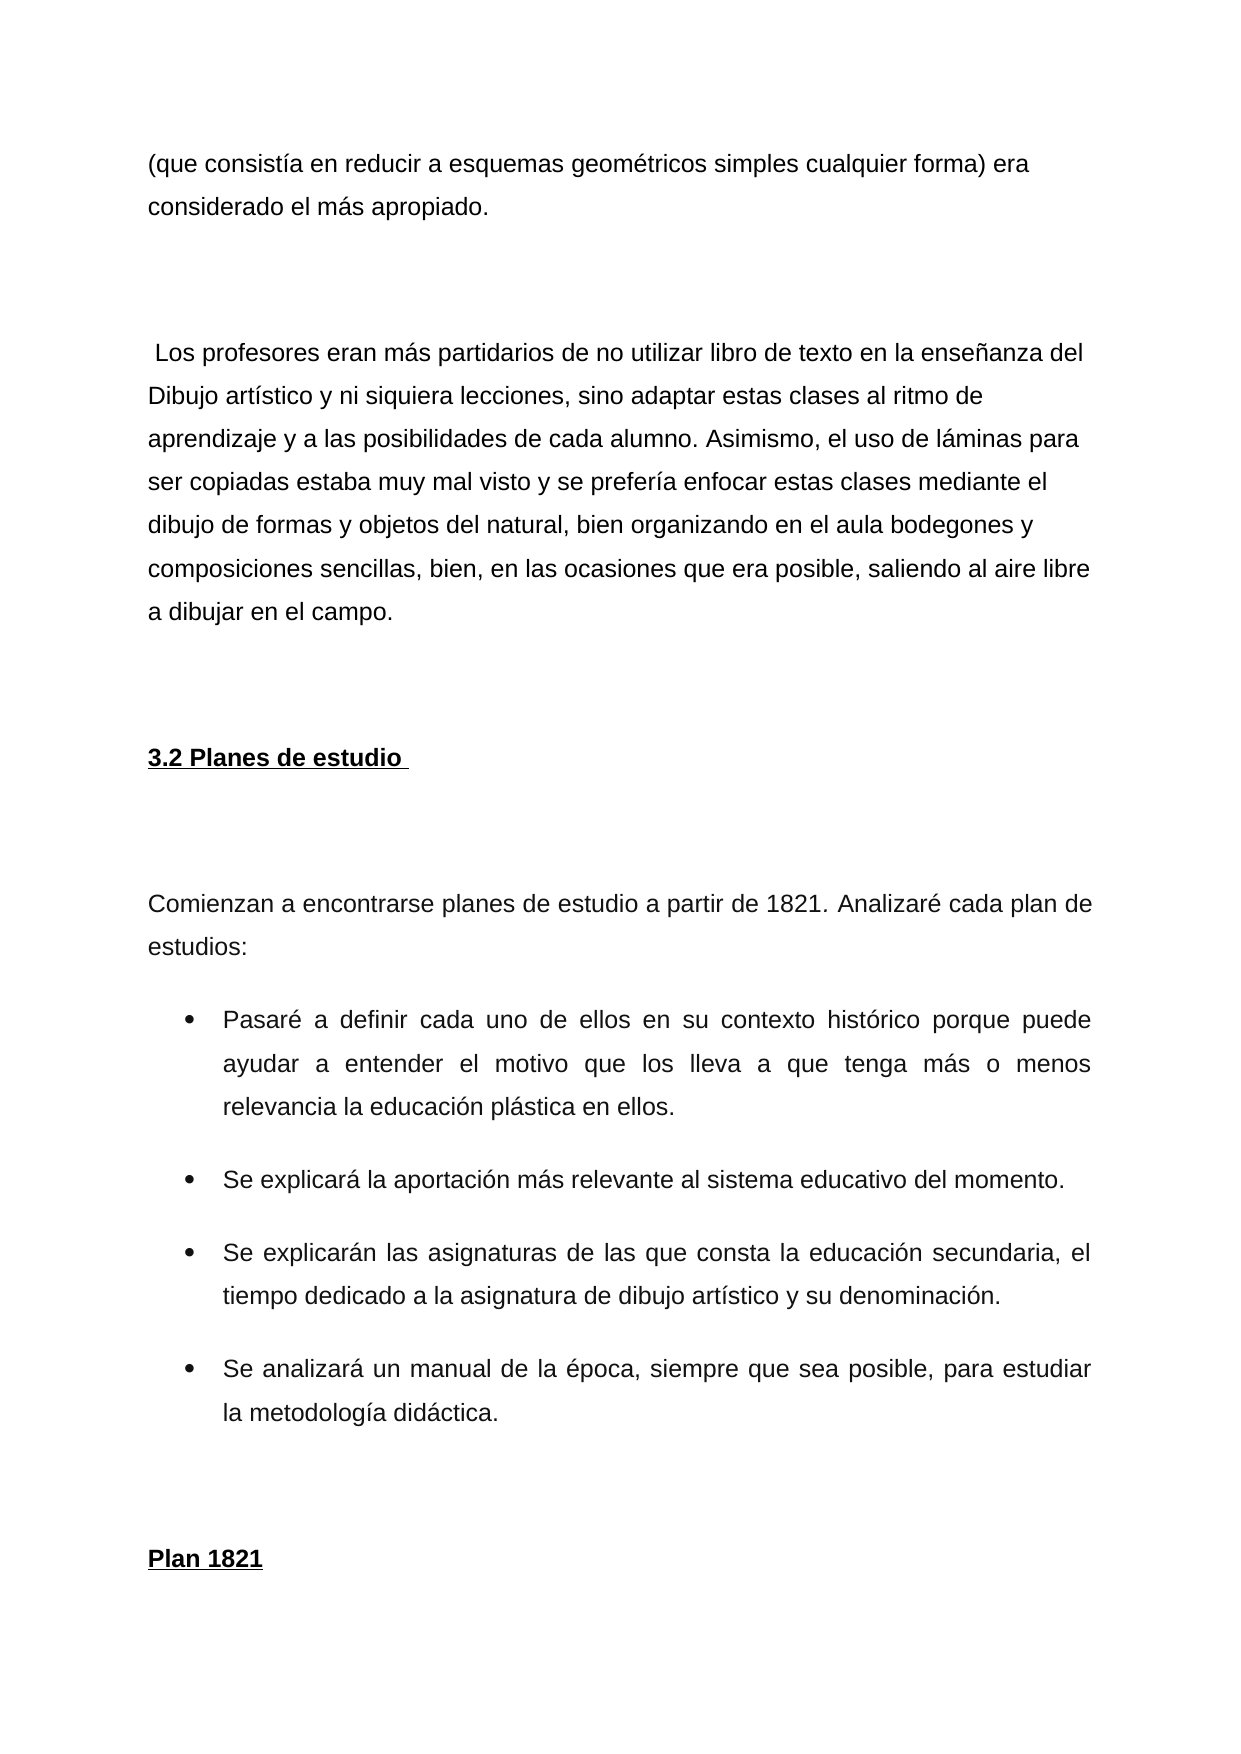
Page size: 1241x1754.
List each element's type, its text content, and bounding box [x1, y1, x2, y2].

list Se explicarán las asignaturas de las que consta la educación secundaria, el tiempo dedicado a la asignatura de dibujo artístico y su denominación. [185, 1238, 1093, 1310]
text (que consistía en reducir a esquemas geométricos simples cualquier forma) era considerado el más apropiado. [148, 148, 1093, 220]
text Comienzan a encontrarse planes de estudio a partir de 1821. Analizaré cada plan de estudios: [148, 889, 1093, 961]
text Plan 1821 [148, 1544, 1093, 1573]
text 3.2 Planes de estudio [148, 743, 1093, 772]
text Los profesores eran más partidarios de no utilizar libro de texto en la enseñanza del Dibujo artístico y ni siquiera lecciones, sino adaptar estas clases al ritmo de aprendizaje y a las posibilidades de cada alumno. Asimismo, el uso de láminas para ser copiadas estaba muy mal visto y se prefería enfocar estas clases mediante el dibujo de formas y objetos del natural, bien organizando en el aula bodegones y composiciones sencillas, bien, en las ocasiones que era posible, saliendo al aire libre a dibujar en el campo. [148, 338, 1093, 625]
list Pasaré a definir cada uno de ellos en su contexto histórico porque puede ayudar a entender el motivo que los lleva a que tenga más o menos relevancia la educación plástica en ellos. [185, 1005, 1093, 1121]
list Se analizará un manual de la época, siempre que sea posible, para estudiar la metodología didáctica. [185, 1354, 1093, 1426]
list Se explicará la aportación más relevante al sistema educativo del momento. [185, 1165, 1093, 1194]
